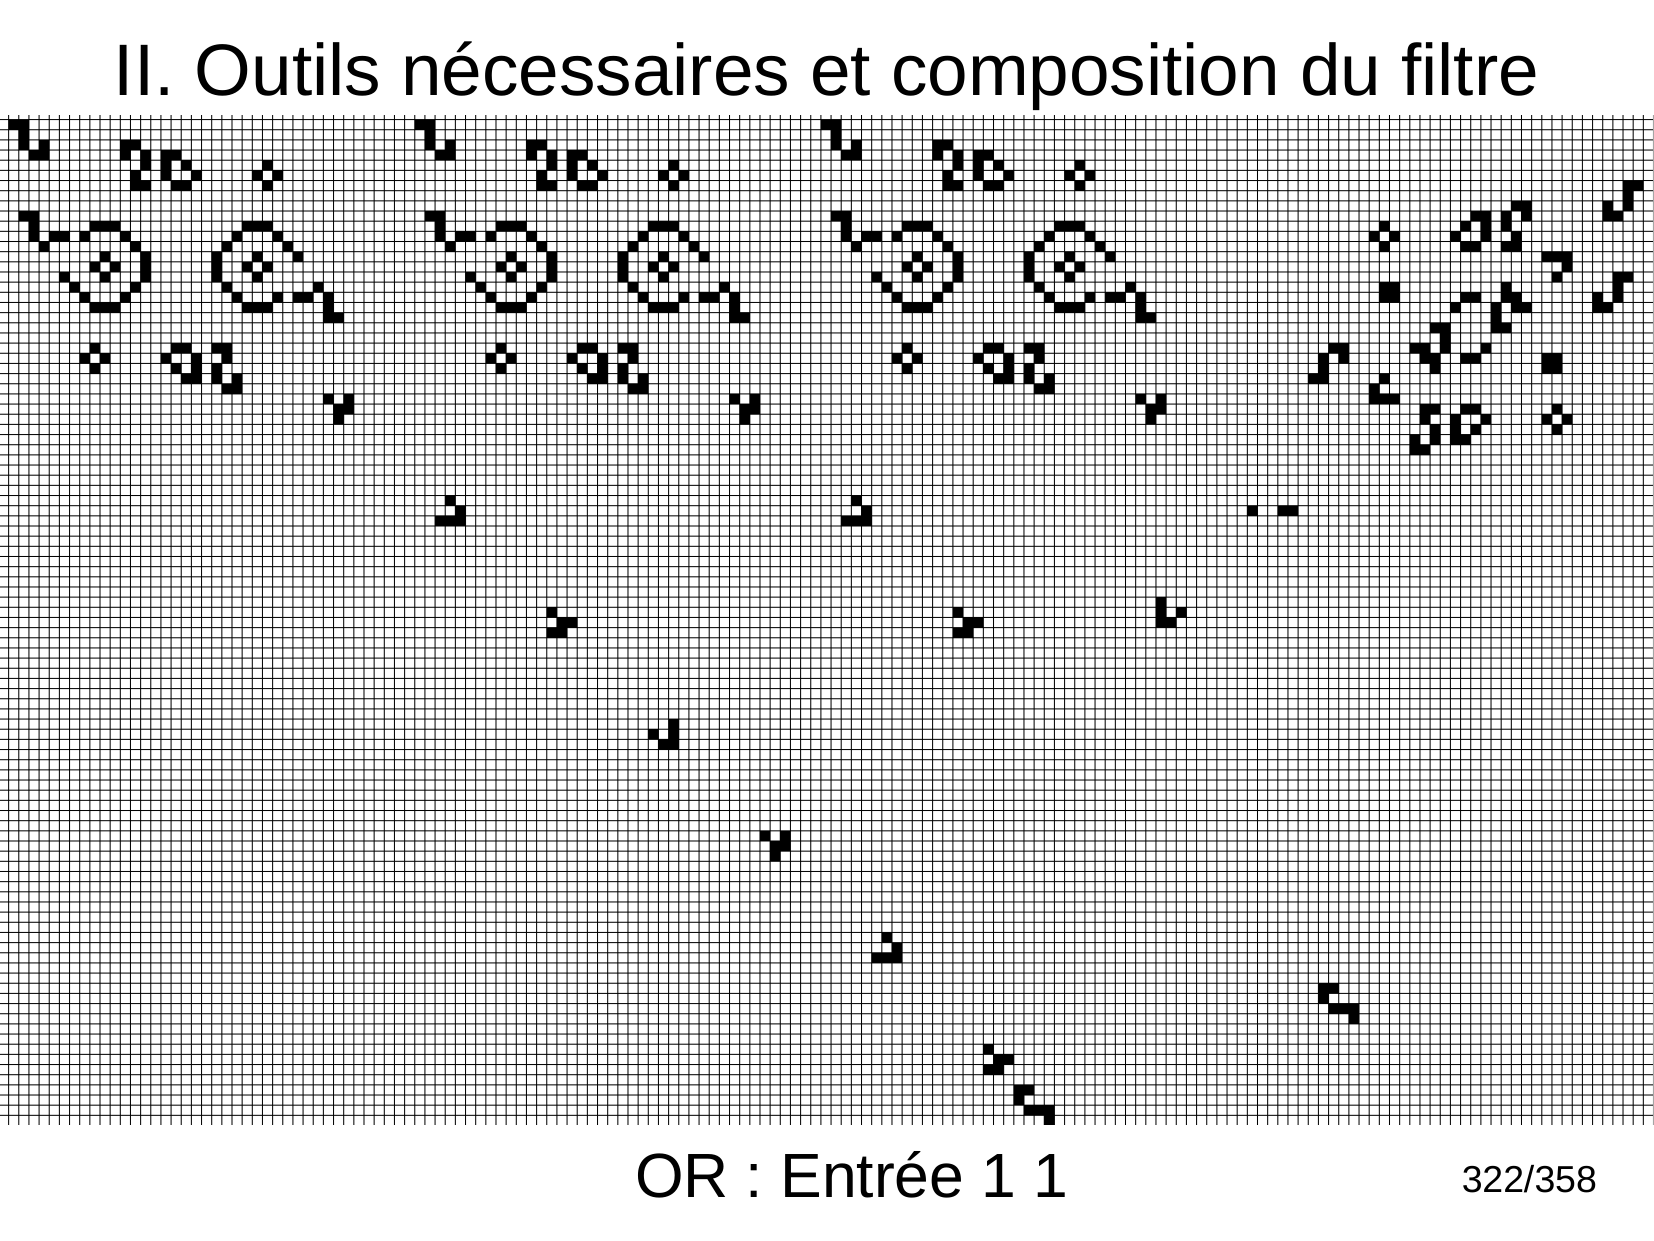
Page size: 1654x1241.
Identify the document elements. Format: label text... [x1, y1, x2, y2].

title II. Outils nécessaires et composition du filtre [82, 0, 1572, 174]
text_box OR : Entrée 1 1 [620, 1133, 1084, 1219]
text_box <number>/358 [1447, 1151, 1654, 1209]
picture [0, 115, 1654, 1125]
